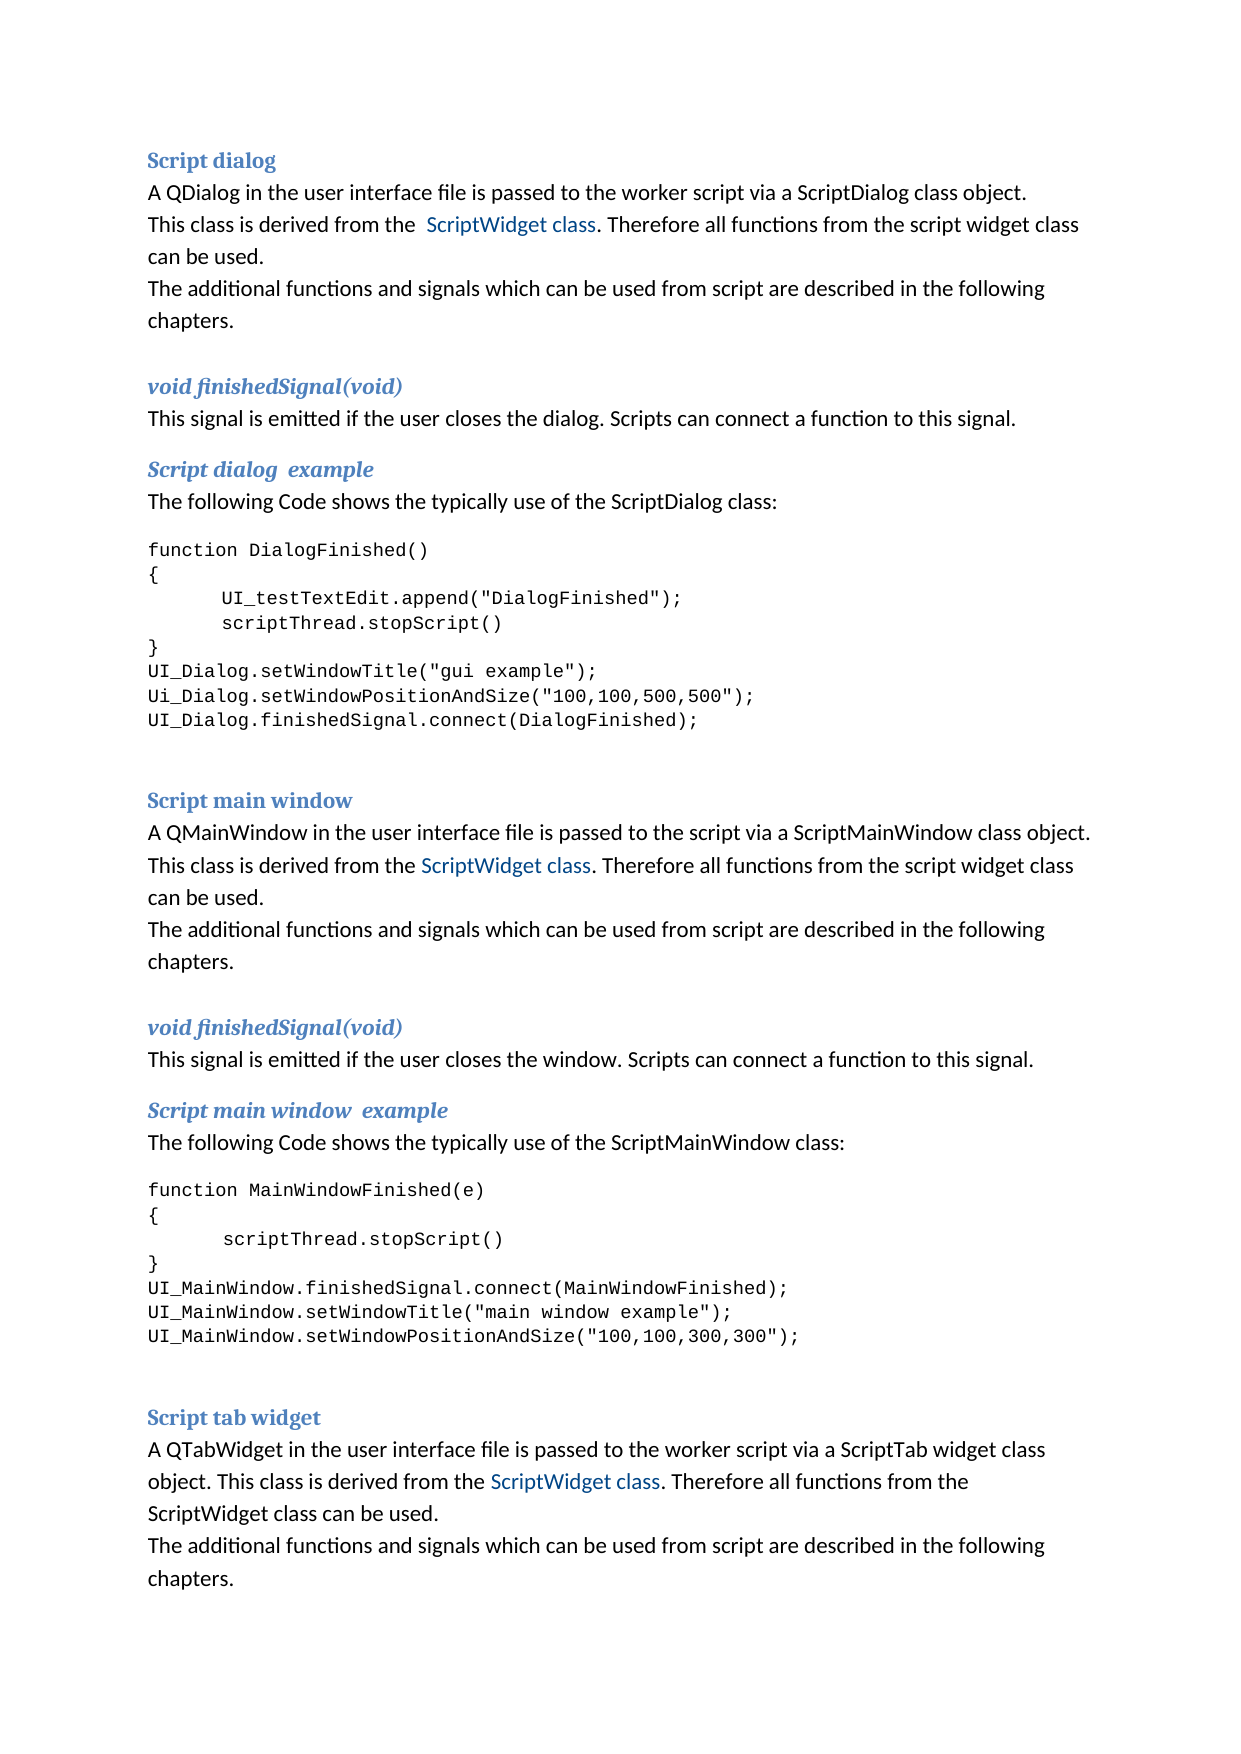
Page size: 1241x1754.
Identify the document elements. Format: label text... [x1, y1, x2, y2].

text A QTabWidget in the user interface file is passed to the worker script via a ScriptTab widget class object. This class is derived from the ScriptWidget class. Therefore all functions from the ScriptWidget class can be used. [148, 1435, 1093, 1527]
text The additional functions and signals which can be used from script are described in the following chapters. [148, 1531, 1093, 1592]
text UI_Dialog.setWindowTitle("gui example"); [148, 662, 1093, 683]
text scriptThread.stopScript() [221, 613, 1093, 635]
text This class is derived from the ScriptWidget class. Therefore all functions from the script widget class can be used. [148, 210, 1093, 270]
text The additional functions and signals which can be used from script are described in the following chapters. [148, 915, 1093, 975]
text A QDialog in the user interface file is passed to the worker script via a ScriptDialog class object. [148, 178, 1093, 206]
text { [148, 1205, 1093, 1227]
text function DialogFinished() [148, 540, 1093, 562]
text UI_MainWindow.setWindowPositionAndSize("100,100,300,300"); [148, 1327, 1093, 1348]
text { [148, 565, 1093, 586]
subtitle Script main window example [148, 1098, 1093, 1124]
text scriptThread.stopScript() [148, 1230, 1093, 1251]
text The following Code shows the typically use of the ScriptMainWindow class: [148, 1128, 1093, 1156]
text } [148, 638, 1093, 659]
subtitle Script main window [148, 788, 1093, 815]
subtitle Script dialog example [148, 457, 1093, 483]
text Ui_Dialog.setWindowPositionAndSize("100,100,500,500"); [148, 687, 1093, 708]
text UI_MainWindow.setWindowTitle("main window example"); [148, 1303, 1093, 1324]
subtitle void finishedSignal(void) [148, 1014, 1093, 1041]
text This signal is emitted if the user closes the window. Scripts can connect a function to this signal. [148, 1045, 1093, 1073]
text } [148, 1254, 1093, 1275]
text A QMainWindow in the user interface file is passed to the script via a ScriptMainWindow class object. This class is derived from the ScriptWidget class. Therefore all functions from the script widget class can be used. [148, 818, 1093, 911]
subtitle Script dialog [148, 148, 1093, 174]
text This signal is emitted if the user closes the dialog. Scripts can connect a function to this signal. [148, 404, 1093, 432]
subtitle void finishedSignal(void) [148, 374, 1093, 400]
text UI_testTextEdit.append("DialogFinished"); [221, 589, 1093, 610]
text The following Code shows the typically use of the ScriptDialog class: [148, 487, 1093, 515]
text function MainWindowFinished(e) [148, 1181, 1093, 1202]
subtitle Script tab widget [148, 1405, 1093, 1431]
text The additional functions and signals which can be used from script are described in the following chapters. [148, 274, 1093, 334]
text UI_MainWindow.finishedSignal.connect(MainWindowFinished); [148, 1278, 1093, 1300]
text UI_Dialog.finishedSignal.connect(DialogFinished); [148, 711, 1093, 732]
